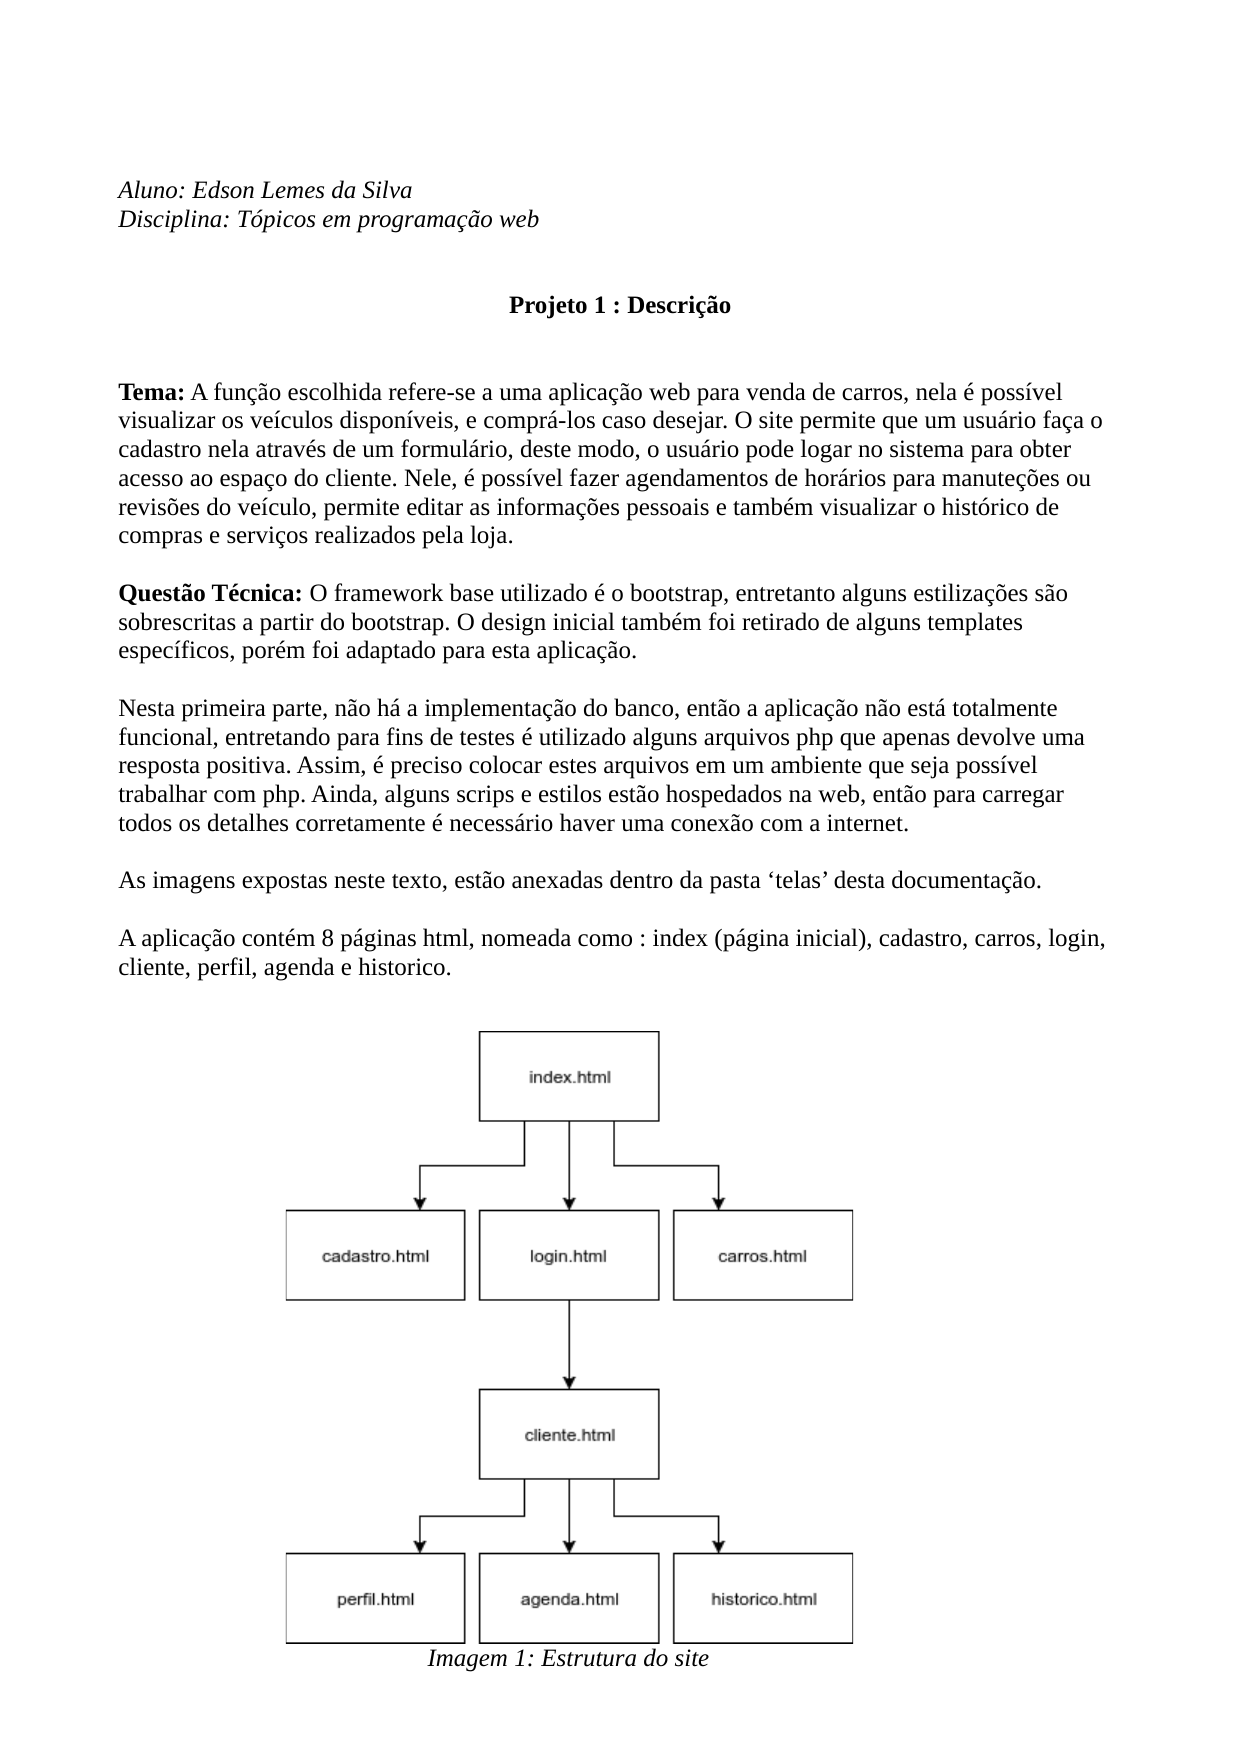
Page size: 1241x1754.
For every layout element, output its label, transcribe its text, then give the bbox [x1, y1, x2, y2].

text Projeto 1 : Descrição [118, 291, 1122, 319]
text Aluno: Edson Lemes da Silva [118, 176, 1122, 204]
text Tema: A função escolhida refere-se a uma aplicação web para venda de carros, nela é possível visualizar os veículos disponíveis, e comprá-los caso desejar. O site permite que um usuário faça o cadastro nela através de um formulário, deste modo, o usuário pode logar no sistema para obter acesso ao espaço do cliente. Nele, é possível fazer agendamentos de horários para manuteções ou revisões do veículo, permite editar as informações pessoais e também visualizar o histórico de compras e serviços realizados pela loja. [118, 377, 1122, 549]
text Imagem 1: Estrutura do site [286, 1644, 853, 1672]
text A aplicação contém 8 páginas html, nomeada como : index (página inicial), cadastro, carros, login, cliente, perfil, agenda e historico. [118, 923, 1122, 981]
picture [285, 1031, 854, 1644]
text Nesta primeira parte, não há a implementação do banco, então a aplicação não está totalmente funcional, entretando para fins de testes é utilizado alguns arquivos php que apenas devolve uma resposta positiva. Assim, é preciso colocar estes arquivos em um ambiente que seja possível trabalhar com php. Ainda, alguns scrips e estilos estão hospedados na web, então para carregar todos os detalhes corretamente é necessário haver uma conexão com a internet. [118, 693, 1122, 837]
text Questão Técnica: O framework base utilizado é o bootstrap, entretanto alguns estilizações são sobrescritas a partir do bootstrap. O design inicial também foi retirado de alguns templates específicos, porém foi adaptado para esta aplicação. [118, 578, 1122, 664]
text Disciplina: Tópicos em programação web [118, 204, 1122, 233]
text As imagens expostas neste texto, estão anexadas dentro da pasta ‘telas’ desta documentação. [118, 866, 1122, 894]
